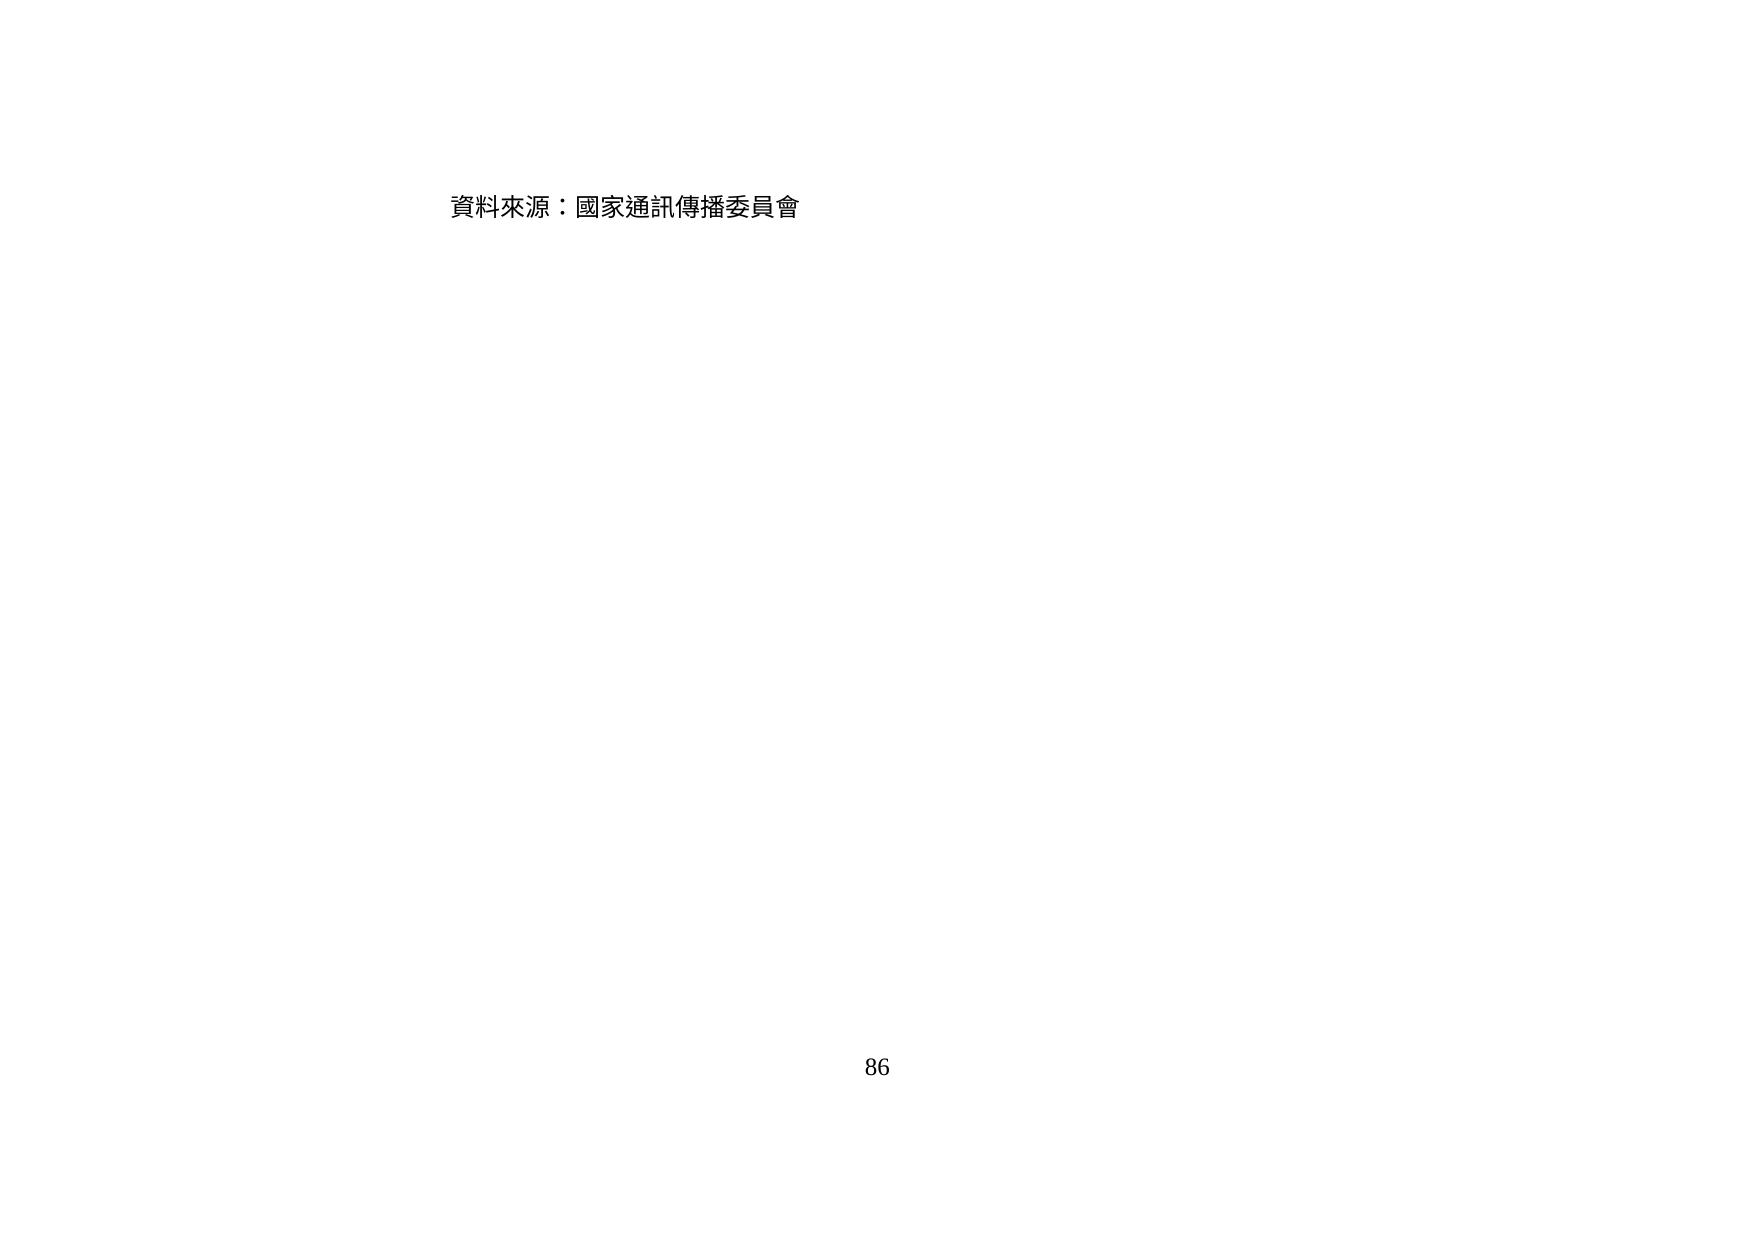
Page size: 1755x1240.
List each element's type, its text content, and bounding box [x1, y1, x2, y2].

text 資料來源：國家通訊傳播委員會 [150, 164, 1604, 226]
